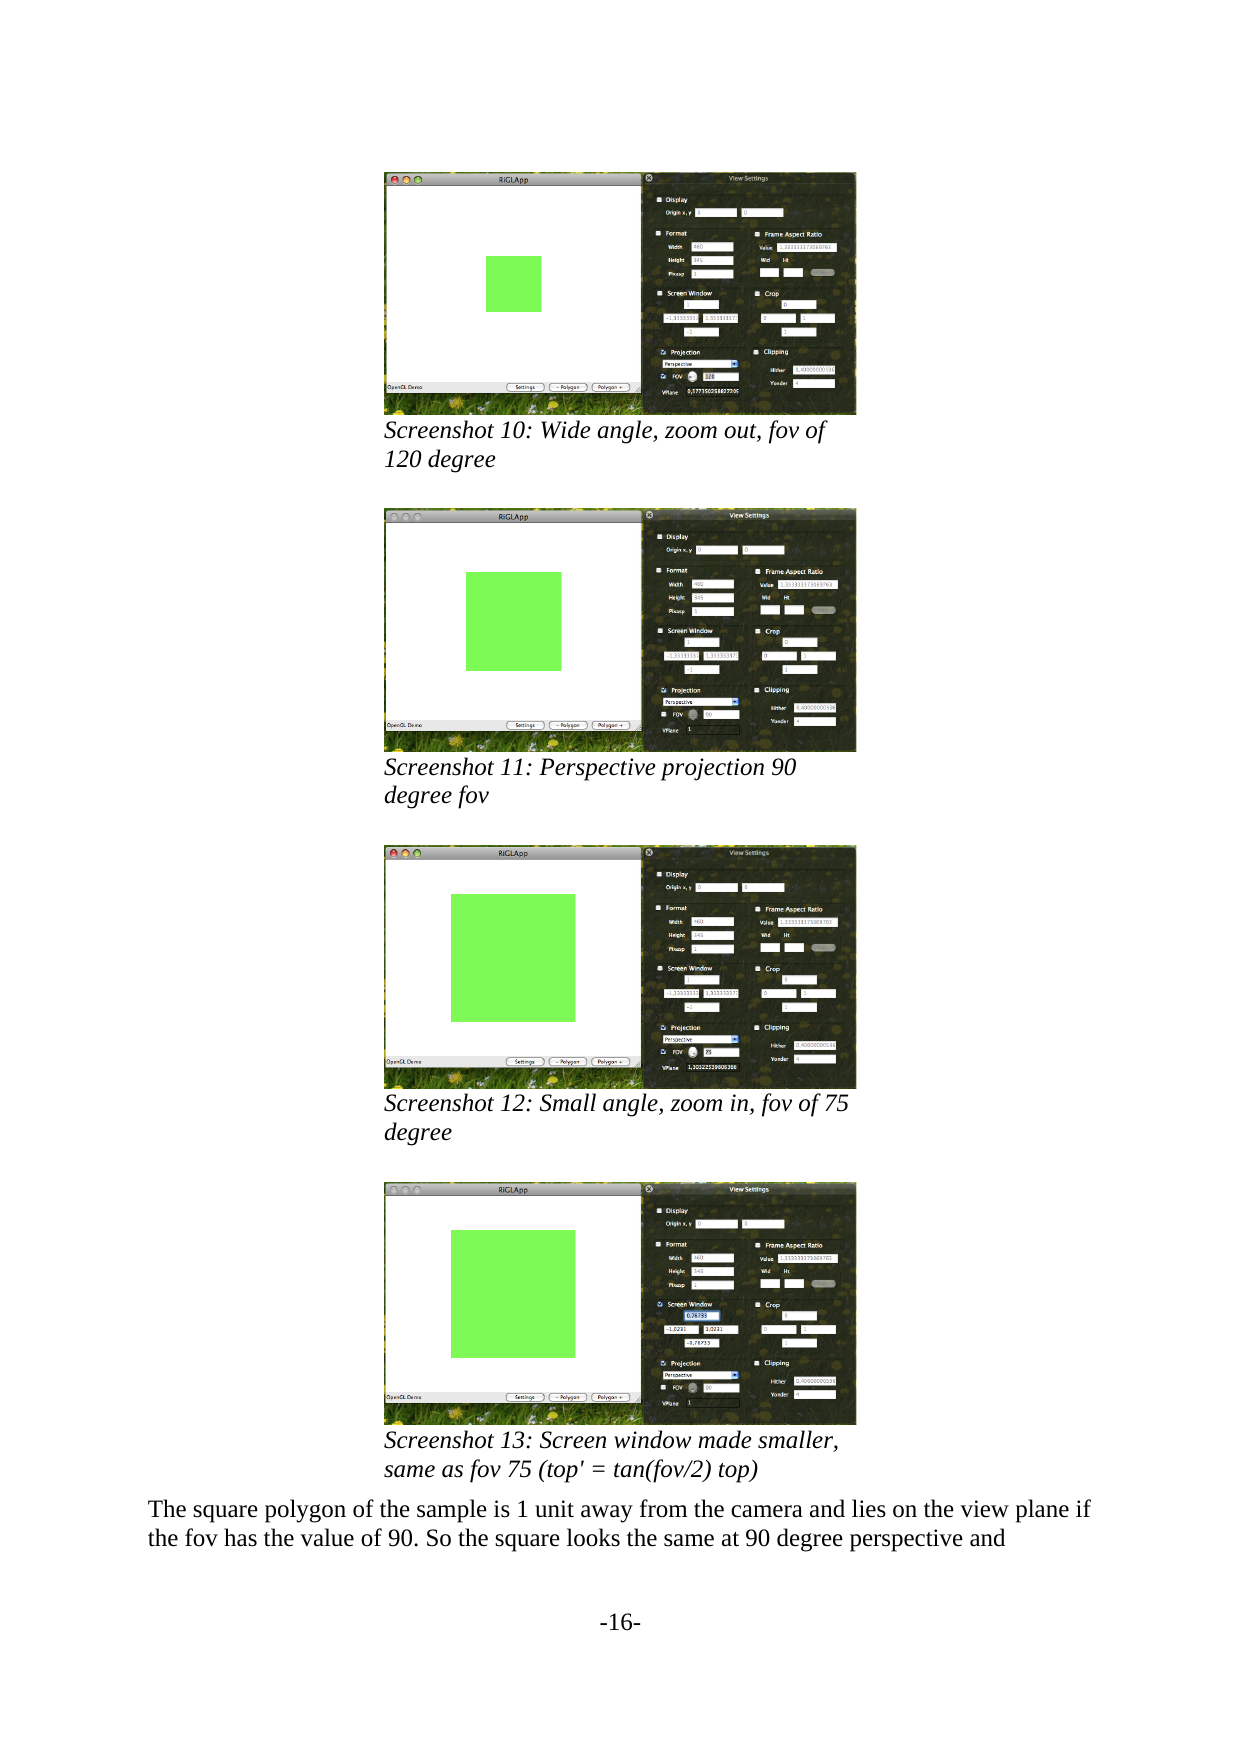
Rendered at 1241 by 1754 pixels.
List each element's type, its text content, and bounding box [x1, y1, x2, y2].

picture [384, 845, 857, 1089]
picture [384, 1182, 857, 1425]
picture [384, 172, 857, 415]
text Screenshot 11: Perspective projection 90 degree fov [384, 752, 856, 809]
text Screenshot 12: Small angle, zoom in, fov of 75 degree [384, 1089, 856, 1146]
text Screenshot 10: Wide angle, zoom out, fov of 120 degree [384, 415, 856, 472]
text Screenshot 13: Screen window made smaller, same as fov 75 (top' = tan(fov/2) top) [384, 1425, 856, 1482]
picture [384, 508, 857, 752]
text The square polygon of the sample is 1 unit away from the camera and lies on the view plane if the fov has the value of 90. So the square looks the same at 90 degree perspective and [148, 1494, 1092, 1552]
